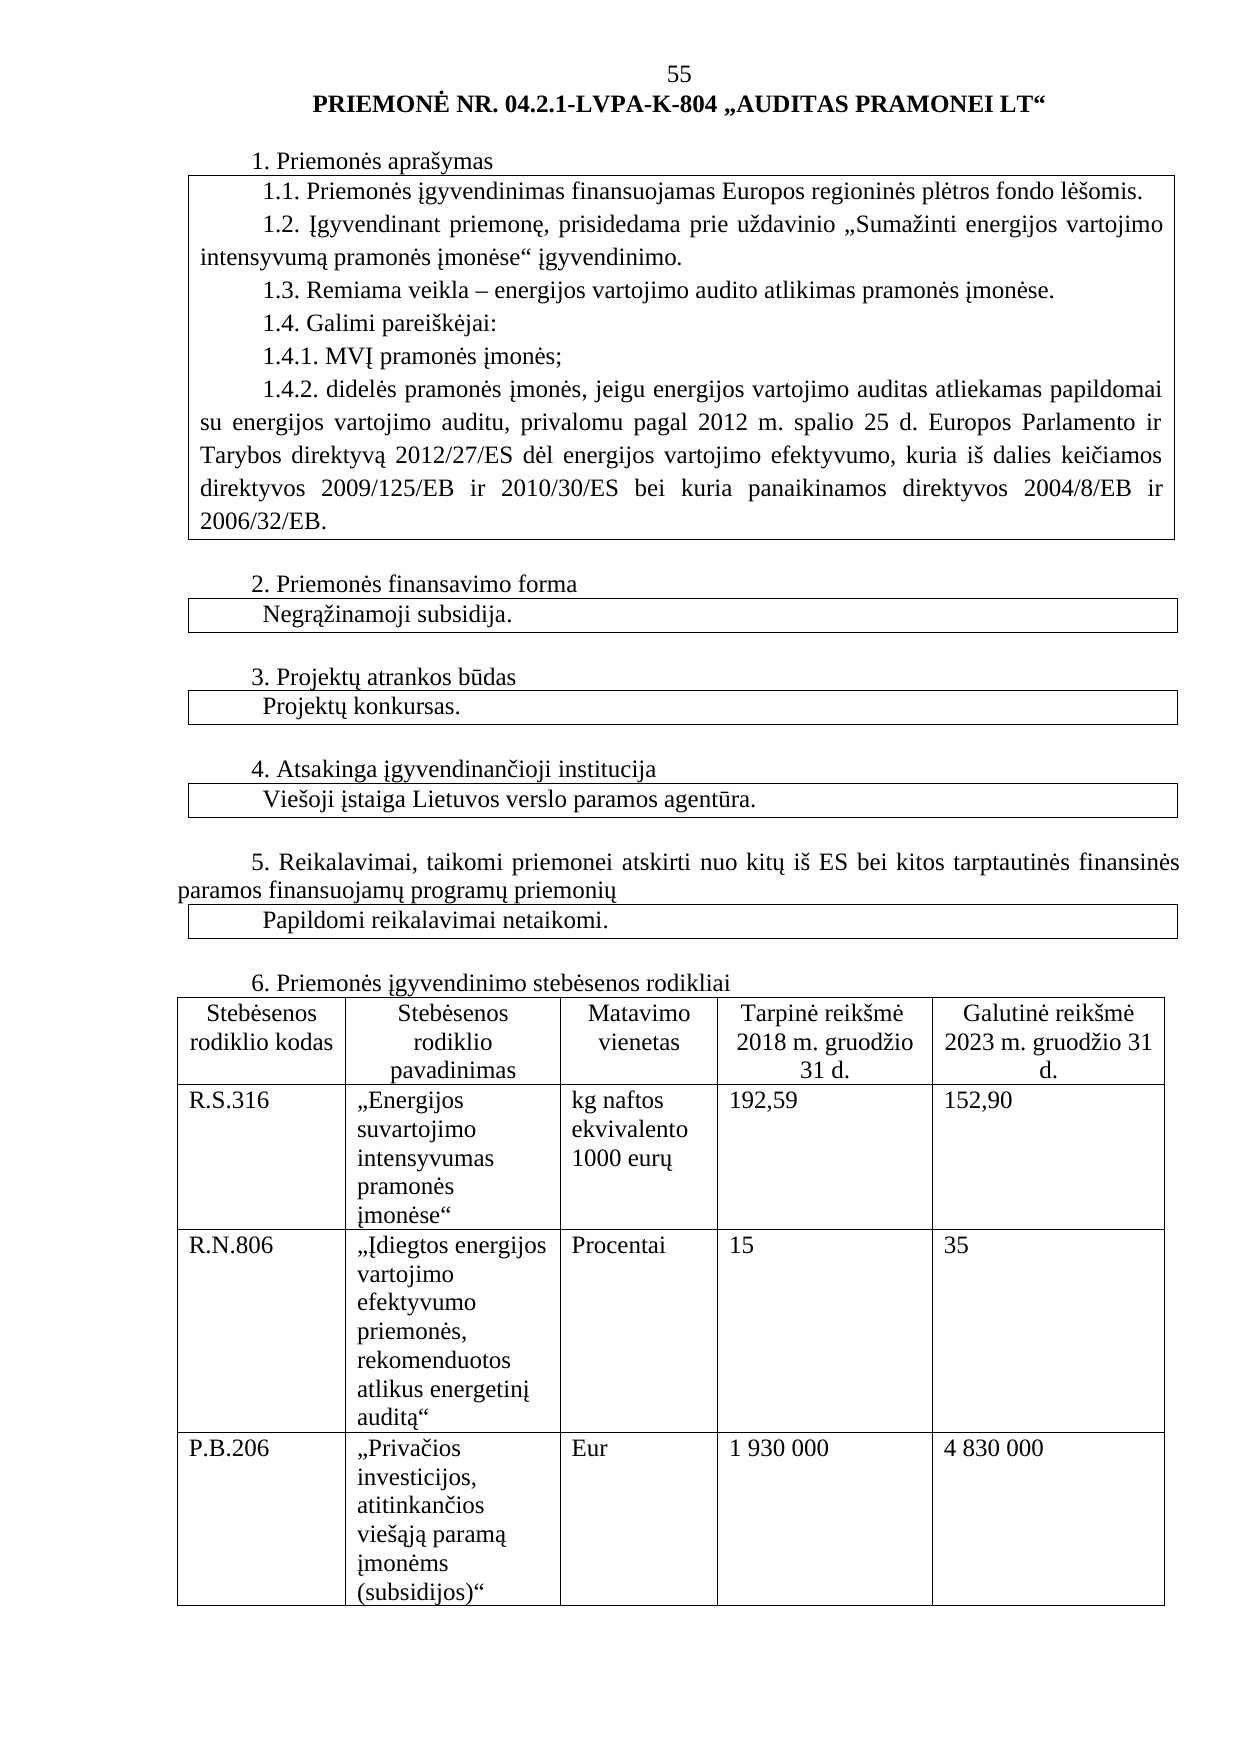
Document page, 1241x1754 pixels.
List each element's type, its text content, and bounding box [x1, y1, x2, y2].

table_cell 1.2. Įgyvendinant priemonę, prisidedama prie uždavinio „Sumažinti energijos vartojimo intensyvumą pramonės įmonėse“ įgyvendinimo. [189, 209, 1174, 275]
table_cell P.B.206 [178, 1433, 345, 1605]
table_header Negrąžinamoji subsidija. [189, 599, 1177, 632]
table_header Stebėsenos rodiklio kodas [178, 998, 345, 1084]
table_cell „Privačios investicijos, atitinkančios viešąją paramą įmonėms (subsidijos)“ [346, 1433, 560, 1605]
table_cell kg naftos ekvivalento 1000 eurų [561, 1085, 717, 1229]
table_cell 192,59 [718, 1085, 932, 1229]
text 6. Priemonės įgyvendinimo stebėsenos rodikliai [177, 968, 1181, 997]
table_cell 1 930 000 [718, 1433, 932, 1605]
table_cell 35 [933, 1230, 1164, 1432]
table_cell Procentai [561, 1230, 717, 1432]
table_header Matavimo vienetas [561, 998, 717, 1084]
table_header Tarpinė reikšmė 2018 m. gruodžio 31 d. [718, 998, 932, 1084]
table_header Stebėsenos rodiklio pavadinimas [346, 998, 560, 1084]
table_header 1.1. Priemonės įgyvendinimas finansuojamas Europos regioninės plėtros fondo lėšomis. [189, 176, 1174, 209]
table_header Viešoji įstaiga Lietuvos verslo paramos agentūra. [189, 784, 1177, 817]
table_cell R.S.316 [178, 1085, 345, 1229]
text PRIEMONĖ NR. 04.2.1-LVPA-K-804 „AUDITAS PRAMONEI LT“ [177, 89, 1181, 117]
table_cell 152,90 [933, 1085, 1164, 1229]
table_header Projektų konkursas. [189, 691, 1177, 724]
table_header Papildomi reikalavimai netaikomi. [189, 905, 1177, 938]
text 3. Projektų atrankos būdas [177, 662, 1181, 690]
text 4. Atsakinga įgyvendinančioji institucija [177, 754, 1181, 783]
table_cell „Energijos suvartojimo intensyvumas pramonės įmonėse“ [346, 1085, 560, 1229]
table_cell 4 830 000 [933, 1433, 1164, 1605]
table_cell 1.4. Galimi pareiškėjai: 1.4.1. MVĮ pramonės įmonės; 1.4.2. didelės pramonės įmonės, jeigu energijos vartojimo auditas atliekamas papildomai su energijos vartojimo auditu, privalomu pagal 2012 m. spalio 25 d. Europos Parlamento ir Tarybos direktyvą 2012/27/ES dėl energijos vartojimo efektyvumo, kuria iš dalies keičiamos direktyvos 2009/125/EB ir 2010/30/ES bei kuria panaikinamos direktyvos 2004/8/EB ir 2006/32/EB. [189, 308, 1174, 539]
table_cell „Įdiegtos energijos vartojimo efektyvumo priemonės, rekomenduotos atlikus energetinį auditą“ [346, 1230, 560, 1432]
table_cell 1.3. Remiama veikla – energijos vartojimo audito atlikimas pramonės įmonėse. [189, 275, 1174, 308]
text 2. Priemonės finansavimo forma [251, 569, 1181, 598]
table_cell Eur [561, 1433, 717, 1605]
table_header Galutinė reikšmė 2023 m. gruodžio 31 d. [933, 998, 1164, 1084]
table_cell R.N.806 [178, 1230, 345, 1432]
text 1. Priemonės aprašymas [244, 146, 1181, 175]
text 5. Reikalavimai, taikomi priemonei atskirti nuo kitų iš ES bei kitos tarptautinės finansinės paramos finansuojamų programų priemonių [177, 847, 1181, 904]
table_cell 15 [718, 1230, 932, 1432]
